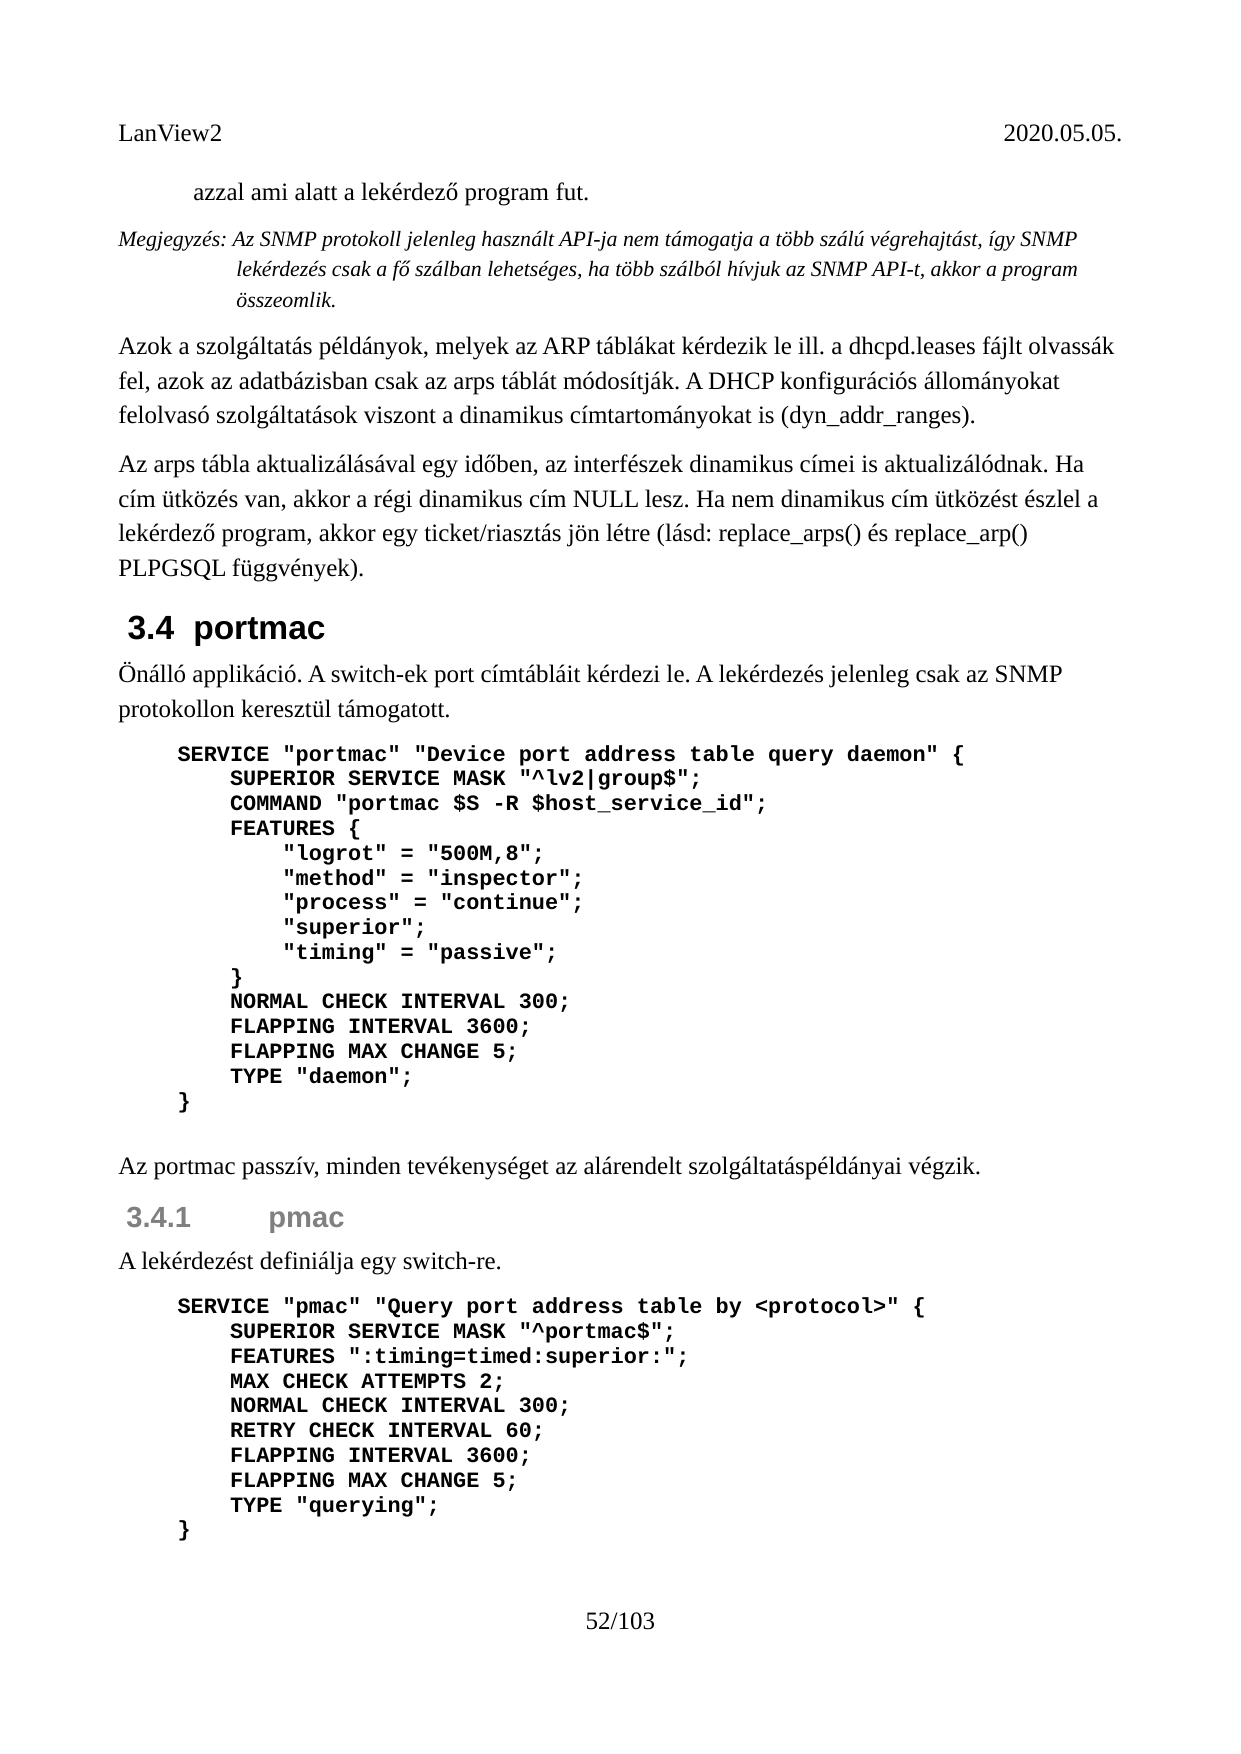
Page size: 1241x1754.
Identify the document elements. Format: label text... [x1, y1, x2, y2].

text Megjegyzés: Az SNMP protokoll jelenleg használt API-ja nem támogatja a több szálú végrehajtást, így SNMP lekérdezés csak a fő szálban lehetséges, ha több szálból hívjuk az SNMP API-t, akkor a program összeomlik. [118, 226, 1122, 312]
text SERVICE "pmac" "Query port address table by <protocol>" { SUPERIOR SERVICE MASK "^portmac$"; FEATURES ":timing=timed:superior:"; MAX CHECK ATTEMPTS 2; NORMAL CHECK INTERVAL 300; RETRY CHECK INTERVAL 60; FLAPPING INTERVAL 3600; FLAPPING MAX CHANGE 5; TYPE "querying"; } [177, 1295, 1122, 1543]
subtitle pmac [118, 1200, 1122, 1234]
text Az arps tábla aktualizálásával egy időben, az interfészek dinamikus címei is aktualizálódnak. Ha cím ütközés van, akkor a régi dinamikus cím NULL lesz. Ha nem dinamikus cím ütközést észlel a lekérdező program, akkor egy ticket/riasztás jön létre (lásd: replace_arps() és replace_arp() PLPGSQL függvények). [118, 449, 1122, 582]
list azzal ami alatt a lekérdező program fut. [156, 177, 1122, 206]
text Az portmac passzív, minden tevékenységet az alárendelt szolgáltatáspéldányai végzik. [118, 1151, 1122, 1180]
text SERVICE "portmac" "Device port address table query daemon" { SUPERIOR SERVICE MASK "^lv2|group$"; COMMAND "portmac $S -R $host_service_id"; FEATURES { "logrot" = "500M,8"; "method" = "inspector"; "process" = "continue"; "superior"; "timing" = "passive"; } NORMAL CHECK INTERVAL 300; FLAPPING INTERVAL 3600; FLAPPING MAX CHANGE 5; TYPE "daemon"; } [177, 743, 1122, 1115]
subtitle portmac [118, 608, 1122, 647]
text A lekérdezést definiálja egy switch-re. [118, 1246, 1122, 1275]
text Azok a szolgáltatás példányok, melyek az ARP táblákat kérdezik le ill. a dhcpd.leases fájlt olvassák fel, azok az adatbázisban csak az arps táblát módosítják. A DHCP konfigurációs állományokat felolvasó szolgáltatások viszont a dinamikus címtartományokat is (dyn_addr_ranges). [118, 331, 1122, 429]
text Önálló applikáció. A switch-ek port címtábláit kérdezi le. A lekérdezés jelenleg csak az SNMP protokollon keresztül támogatott. [118, 659, 1122, 722]
